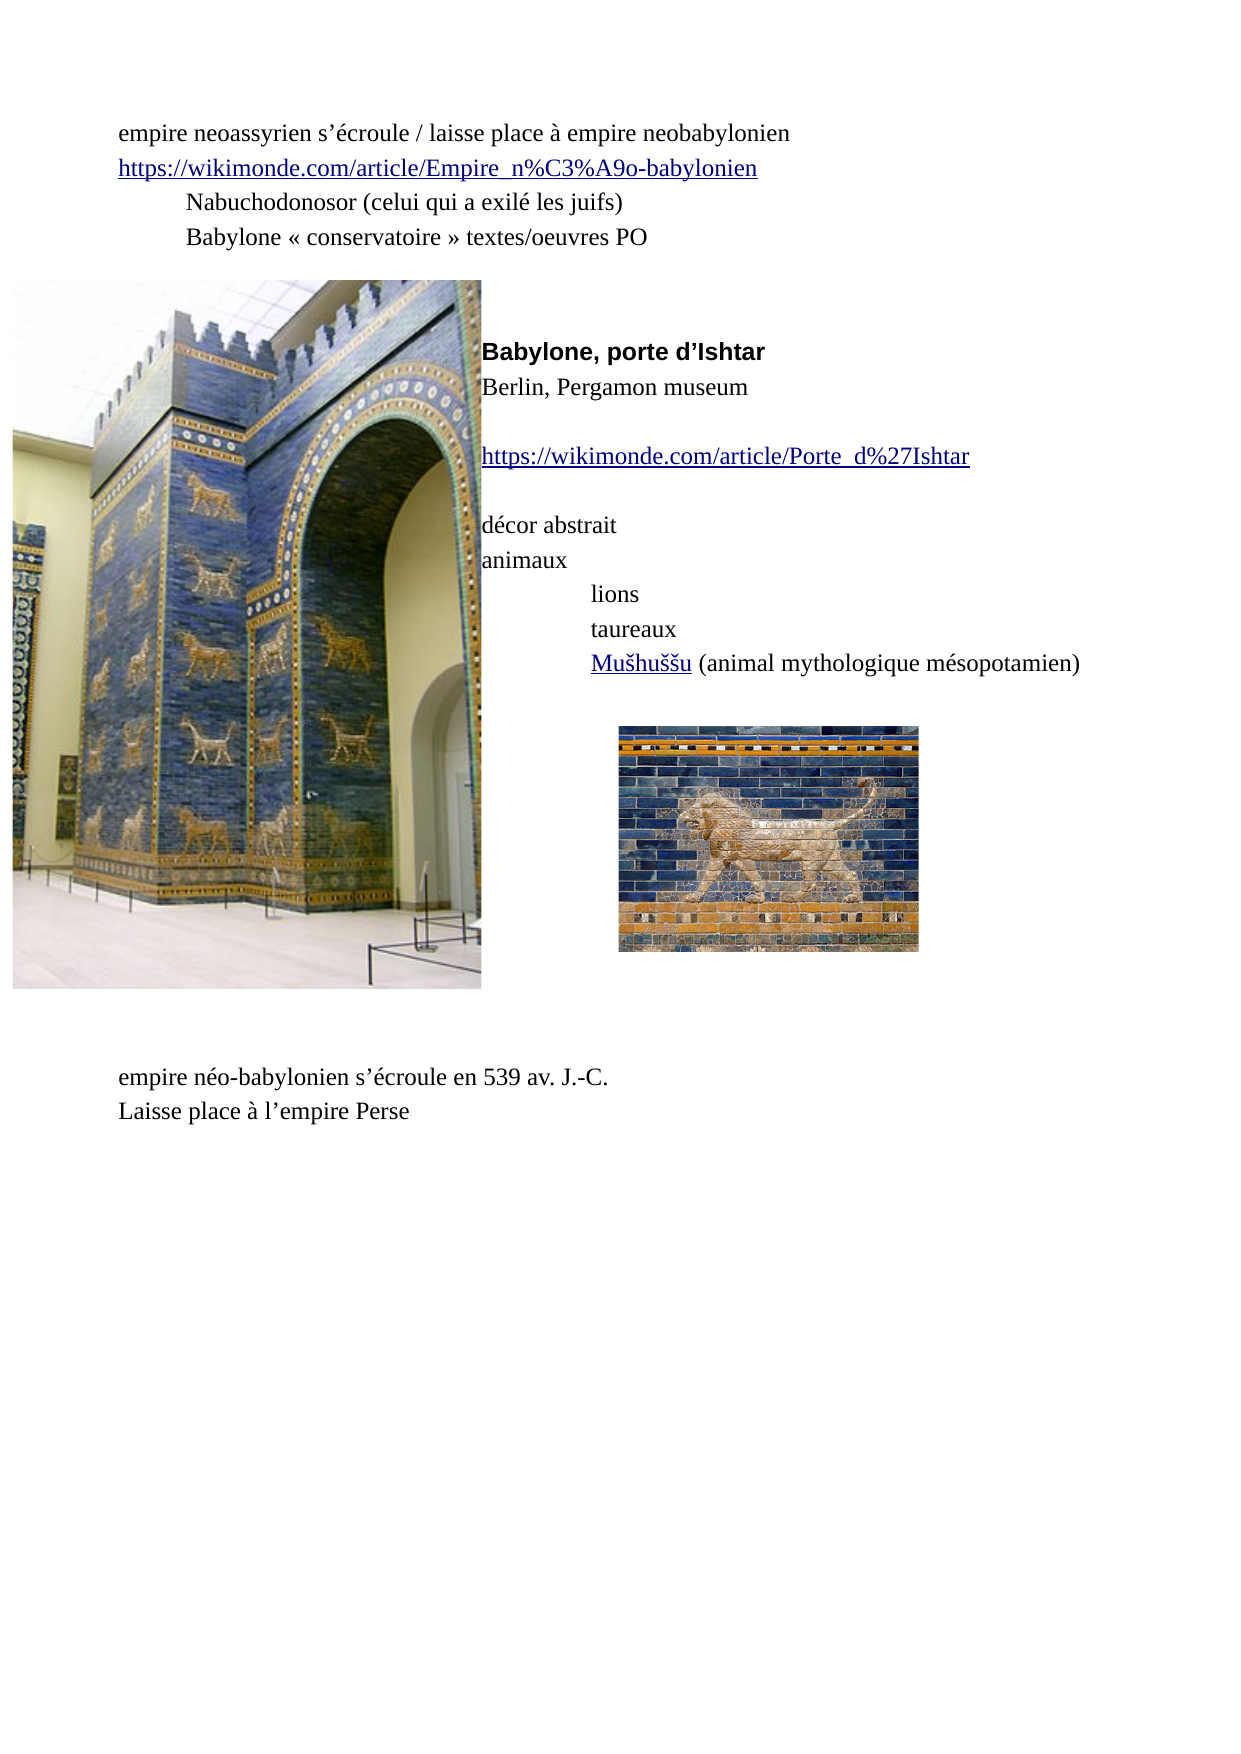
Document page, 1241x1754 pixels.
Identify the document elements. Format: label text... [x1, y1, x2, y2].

text lions [482, 579, 1122, 608]
text taureaux [482, 614, 1122, 642]
text empire neoassyrien s’écroule / laisse place à empire neobabylonien [118, 118, 1122, 147]
picture [12, 280, 482, 989]
subtitle Babylone, porte d’Ishtar [482, 337, 1122, 366]
text Mušhuššu (animal mythologique mésopotamien) [482, 648, 1122, 677]
text animaux [482, 545, 1122, 573]
text https://wikimonde.com/article/Empire_n%C3%A9o-babylonien [118, 153, 1122, 181]
text décor abstrait [482, 510, 1122, 539]
text Berlin, Pergamon museum [482, 372, 1122, 401]
text empire néo-babylonien s’écroule en 539 av. J.-C. [118, 1062, 1122, 1091]
picture [618, 726, 919, 952]
text https://wikimonde.com/article/Porte_d%27Ishtar [482, 441, 1122, 470]
text Nabuchodonosor (celui qui a exilé les juifs) [118, 187, 1122, 216]
text Laisse place à l’empire Perse [118, 1096, 1122, 1125]
text Babylone « conservatoire » textes/oeuvres PO [118, 222, 1122, 250]
